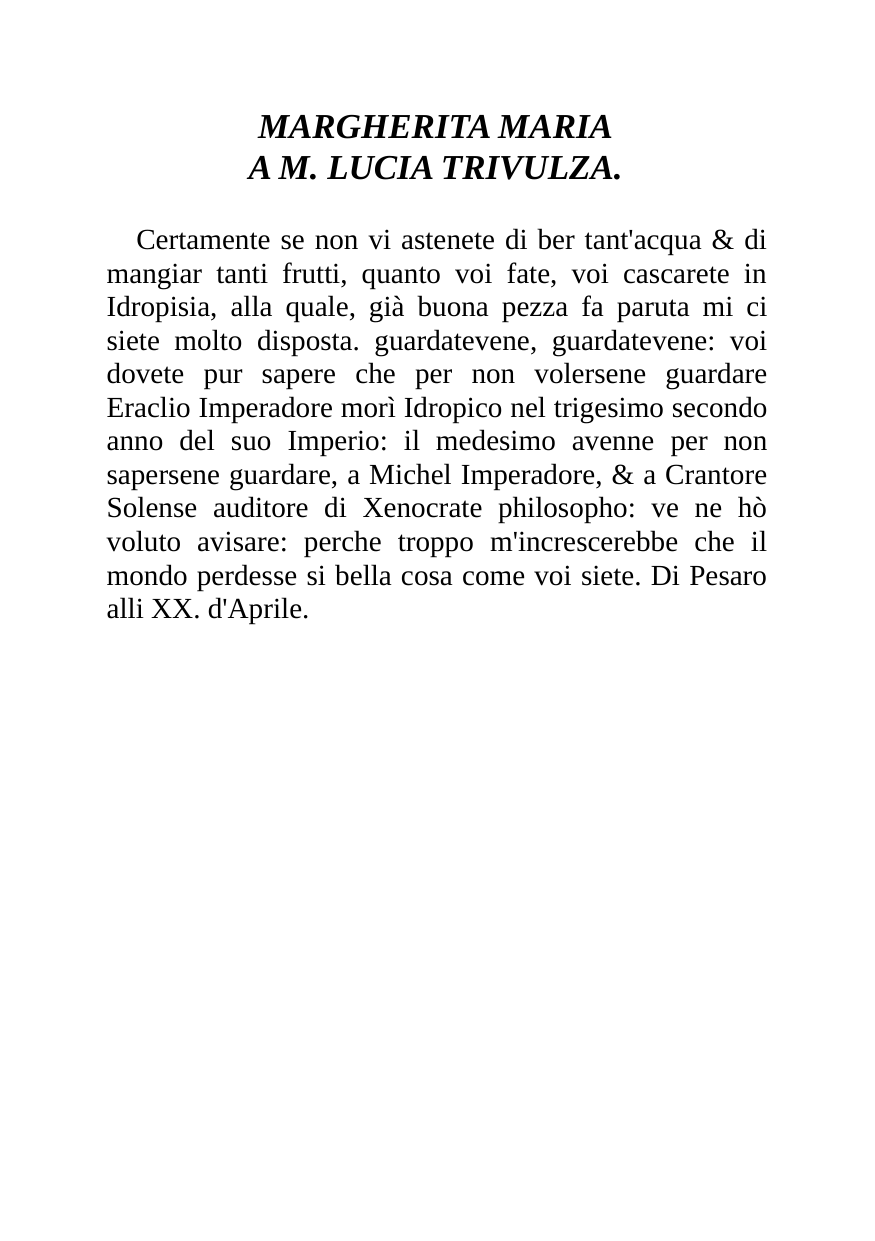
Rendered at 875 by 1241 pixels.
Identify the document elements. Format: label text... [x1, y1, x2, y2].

subtitle MARGHERITA MARIA A M. LUCIA TRIVULZA. [106, 106, 768, 187]
text Certamente se non vi astenete di ber tant'acqua & di mangiar tanti frutti, quanto voi fate, voi cascarete in Idropisia, alla quale, già buona pezza fa paruta mi ci siete molto disposta. guardatevene, guardatevene: voi dovete pur sapere che per non volersene guardare Eraclio Imperadore morì Idropico nel trigesimo secondo anno del suo Imperio: il medesimo avenne per non sapersene guardare, a Michel Imperadore, & a Crantore Solense auditore di Xenocrate philosopho: ve ne hò voluto avisare: perche troppo m'increscerebbe che il mondo perdesse si bella cosa come voi siete. Di Pesaro alli XX. d'Aprile. [106, 222, 768, 625]
